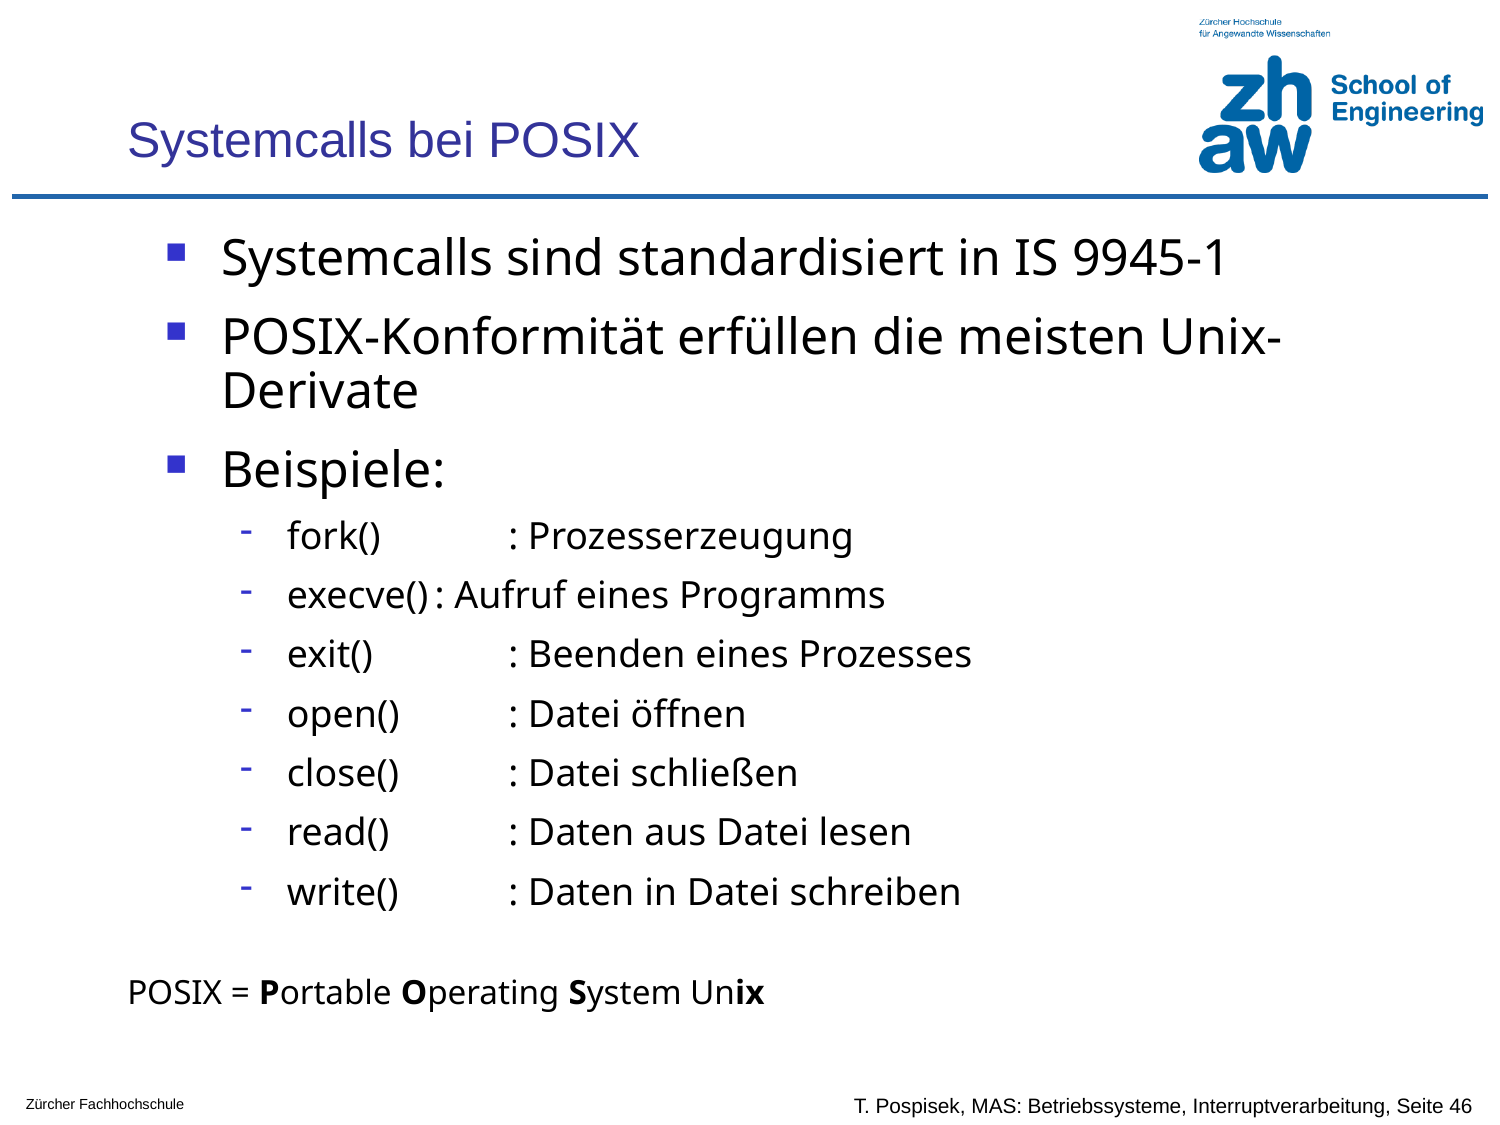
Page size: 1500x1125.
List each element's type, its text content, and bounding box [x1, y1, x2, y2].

list Systemcalls sind standardisiert in IS 9945-1 POSIX-Konformität erfüllen die meisten Unix-Derivate Beispiele: fork() : Prozesserzeugung execve() : Aufruf eines Programms exit() : Beenden eines Prozesses open() : Datei öffnen close() : Datei schließen read() : Daten aus Datei lesen write() : Daten in Datei schreiben [150, 224, 1338, 900]
text_box POSIX = Portable Operating System Unix [112, 964, 1350, 1019]
picture [1199, 19, 1483, 173]
title Systemcalls bei POSIX [112, 66, 1391, 175]
